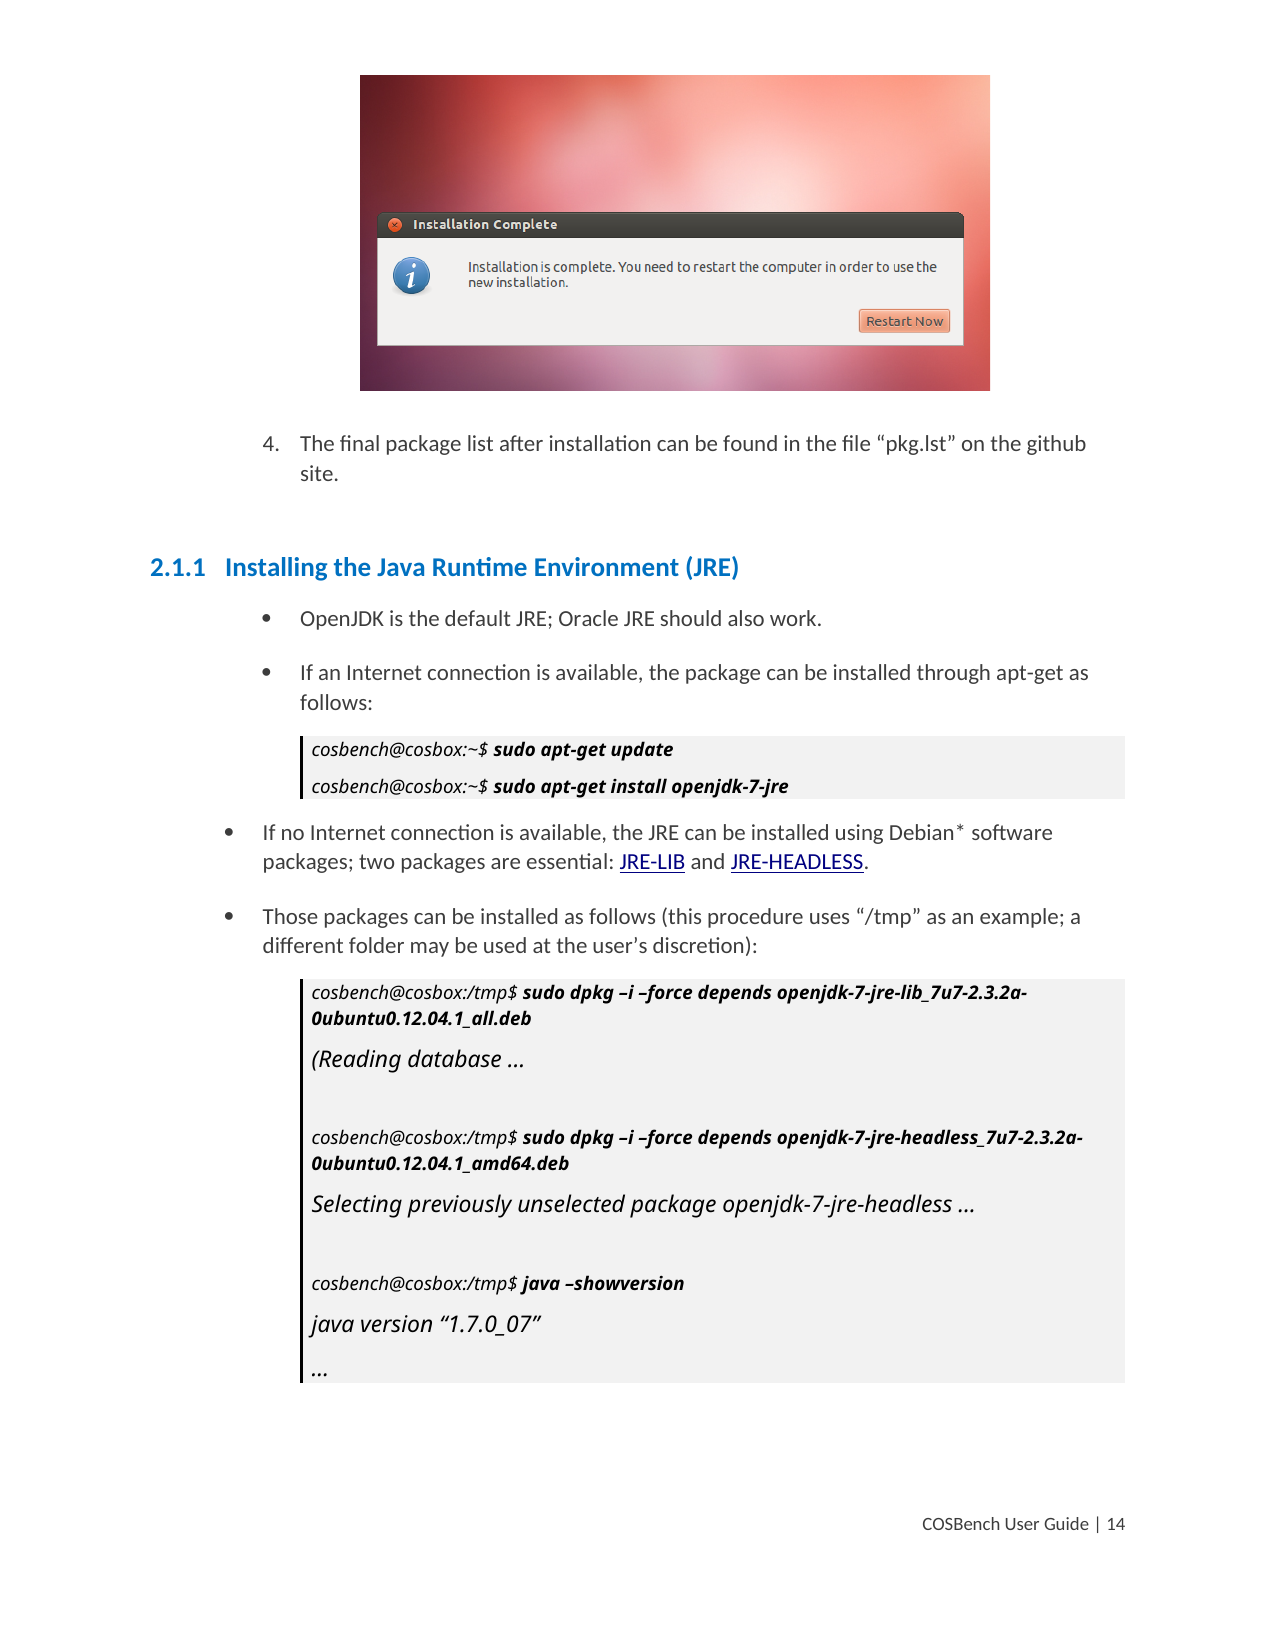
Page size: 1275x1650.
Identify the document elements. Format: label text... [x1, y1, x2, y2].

text Selecting previously unselected package openjdk-7-jre-headless … [303, 1188, 1125, 1219]
subtitle Installing the Java Runtime Environment (JRE) [150, 551, 1125, 584]
list The final package list after installation can be found in the file “pkg.lst” on the github site. [262, 429, 1125, 487]
list OpenJDK is the default JRE; Oracle JRE should also work. [262, 604, 1125, 632]
list If an Internet connection is available, the package can be installed through apt-get as follows: [262, 658, 1125, 716]
list Those packages can be installed as follows (this procedure uses “/tmp” as an example; a different folder may be used at the user’s discretion): [225, 902, 1125, 959]
text java version “1.7.0_07” [303, 1308, 1125, 1339]
text cosbench@cosbox:/tmp$ sudo dpkg –i –force depends openjdk-7-jre-headless_7u7-2.3.2a-0ubuntu0.12.04.1_amd64.deb [303, 1125, 1125, 1176]
text … [303, 1352, 1125, 1383]
text cosbench@cosbox:~$ sudo apt-get install openjdk-7-jre [303, 774, 1125, 799]
text (Reading database … [303, 1043, 1125, 1074]
text cosbench@cosbox:~$ sudo apt-get update [303, 736, 1125, 761]
list If no Internet connection is available, the JRE can be installed using Debian* software packages; two packages are essential: JRE-LIB and JRE-HEADLESS. [225, 818, 1125, 876]
text cosbench@cosbox:/tmp$ sudo dpkg –i –force depends openjdk-7-jre-lib_7u7-2.3.2a-0ubuntu0.12.04.1_all.deb [303, 979, 1125, 1030]
text cosbench@cosbox:/tmp$ java –showversion [303, 1270, 1125, 1296]
